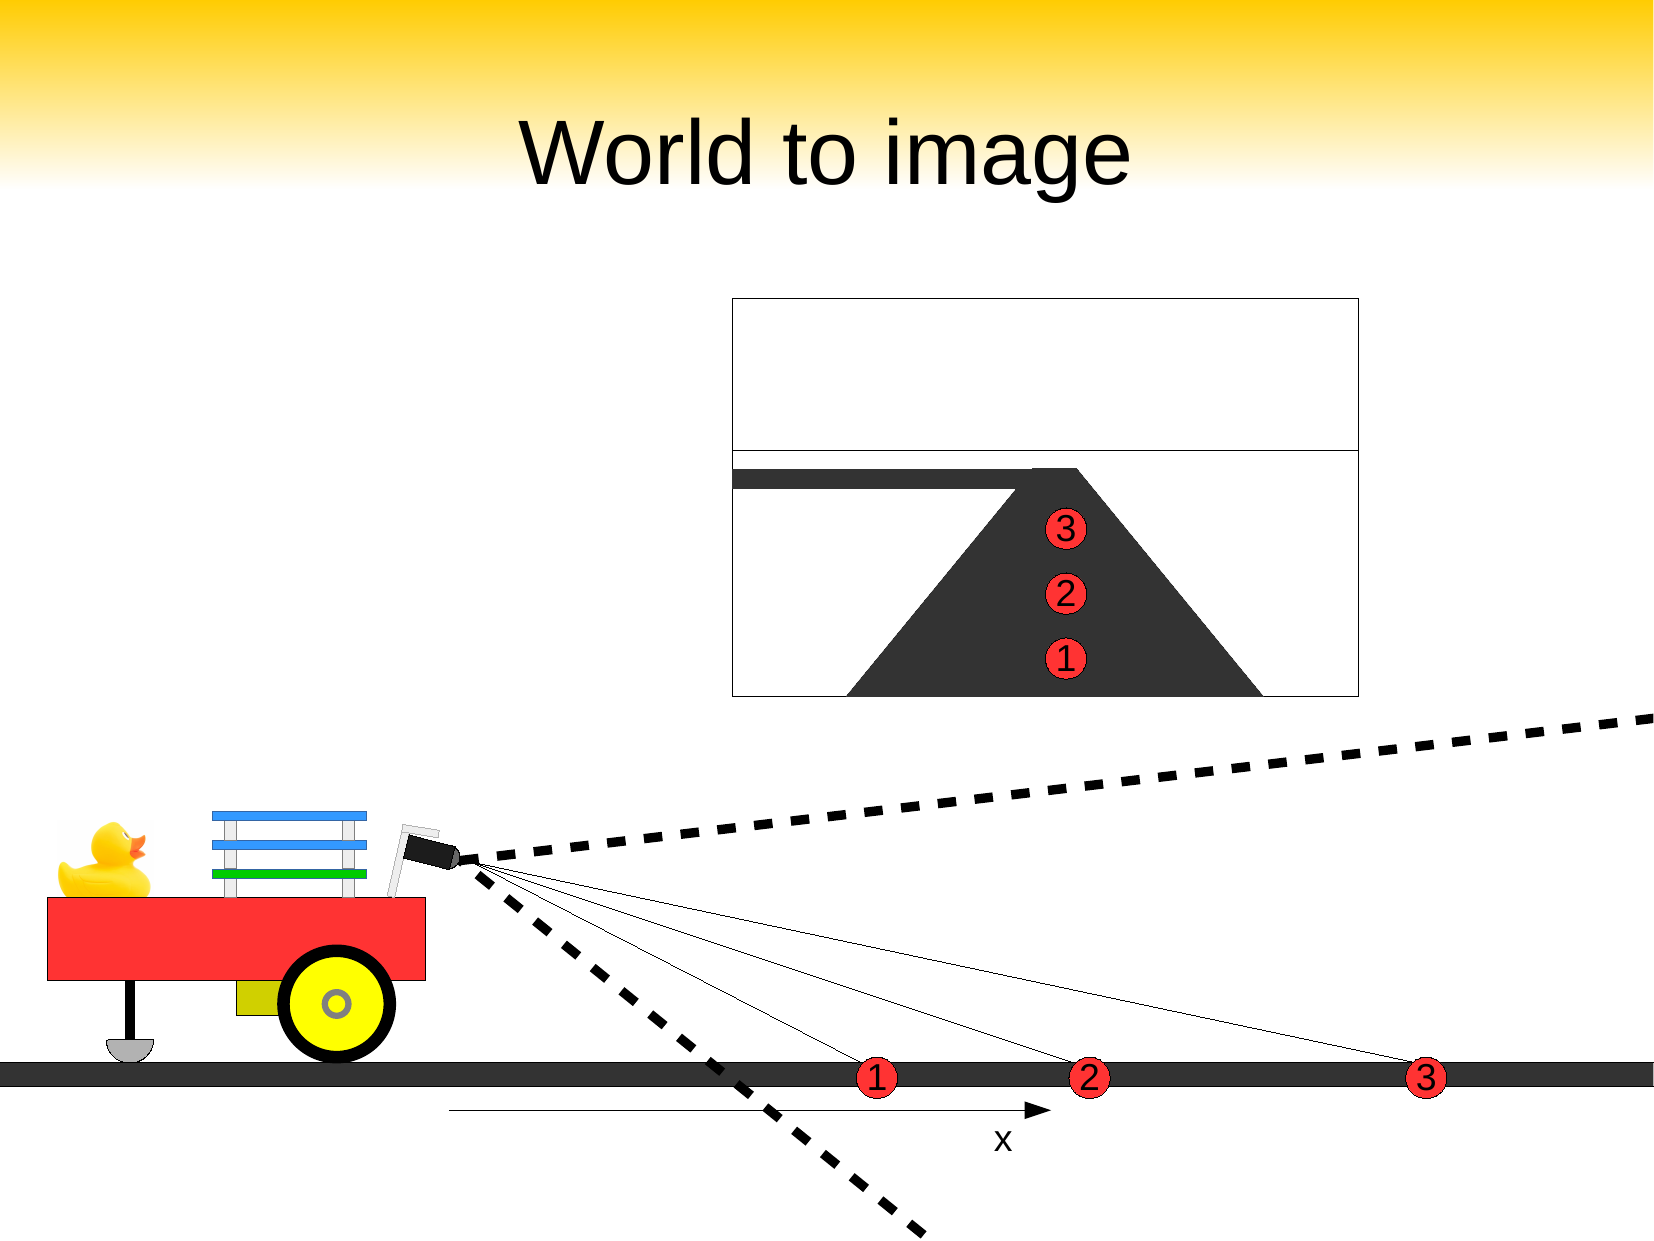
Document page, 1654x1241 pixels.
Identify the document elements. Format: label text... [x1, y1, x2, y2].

text_box 1 [1045, 637, 1087, 680]
text_box [732, 468, 1264, 697]
text_box [892, 1062, 1074, 1087]
text_box [1105, 1062, 1411, 1087]
title World to image [82, 49, 1571, 257]
text_box [47, 811, 460, 1058]
text_box 3 [1045, 507, 1087, 550]
text_box 1 [856, 1057, 898, 1099]
text_box 2 [1045, 572, 1087, 615]
text_box [0, 1039, 861, 1087]
text_box [1441, 1062, 1654, 1087]
text_box x [979, 1110, 1028, 1168]
picture [57, 820, 154, 897]
text_box 2 [1068, 1057, 1111, 1099]
text_box [0, 0, 1654, 189]
text_box 3 [1405, 1057, 1447, 1099]
